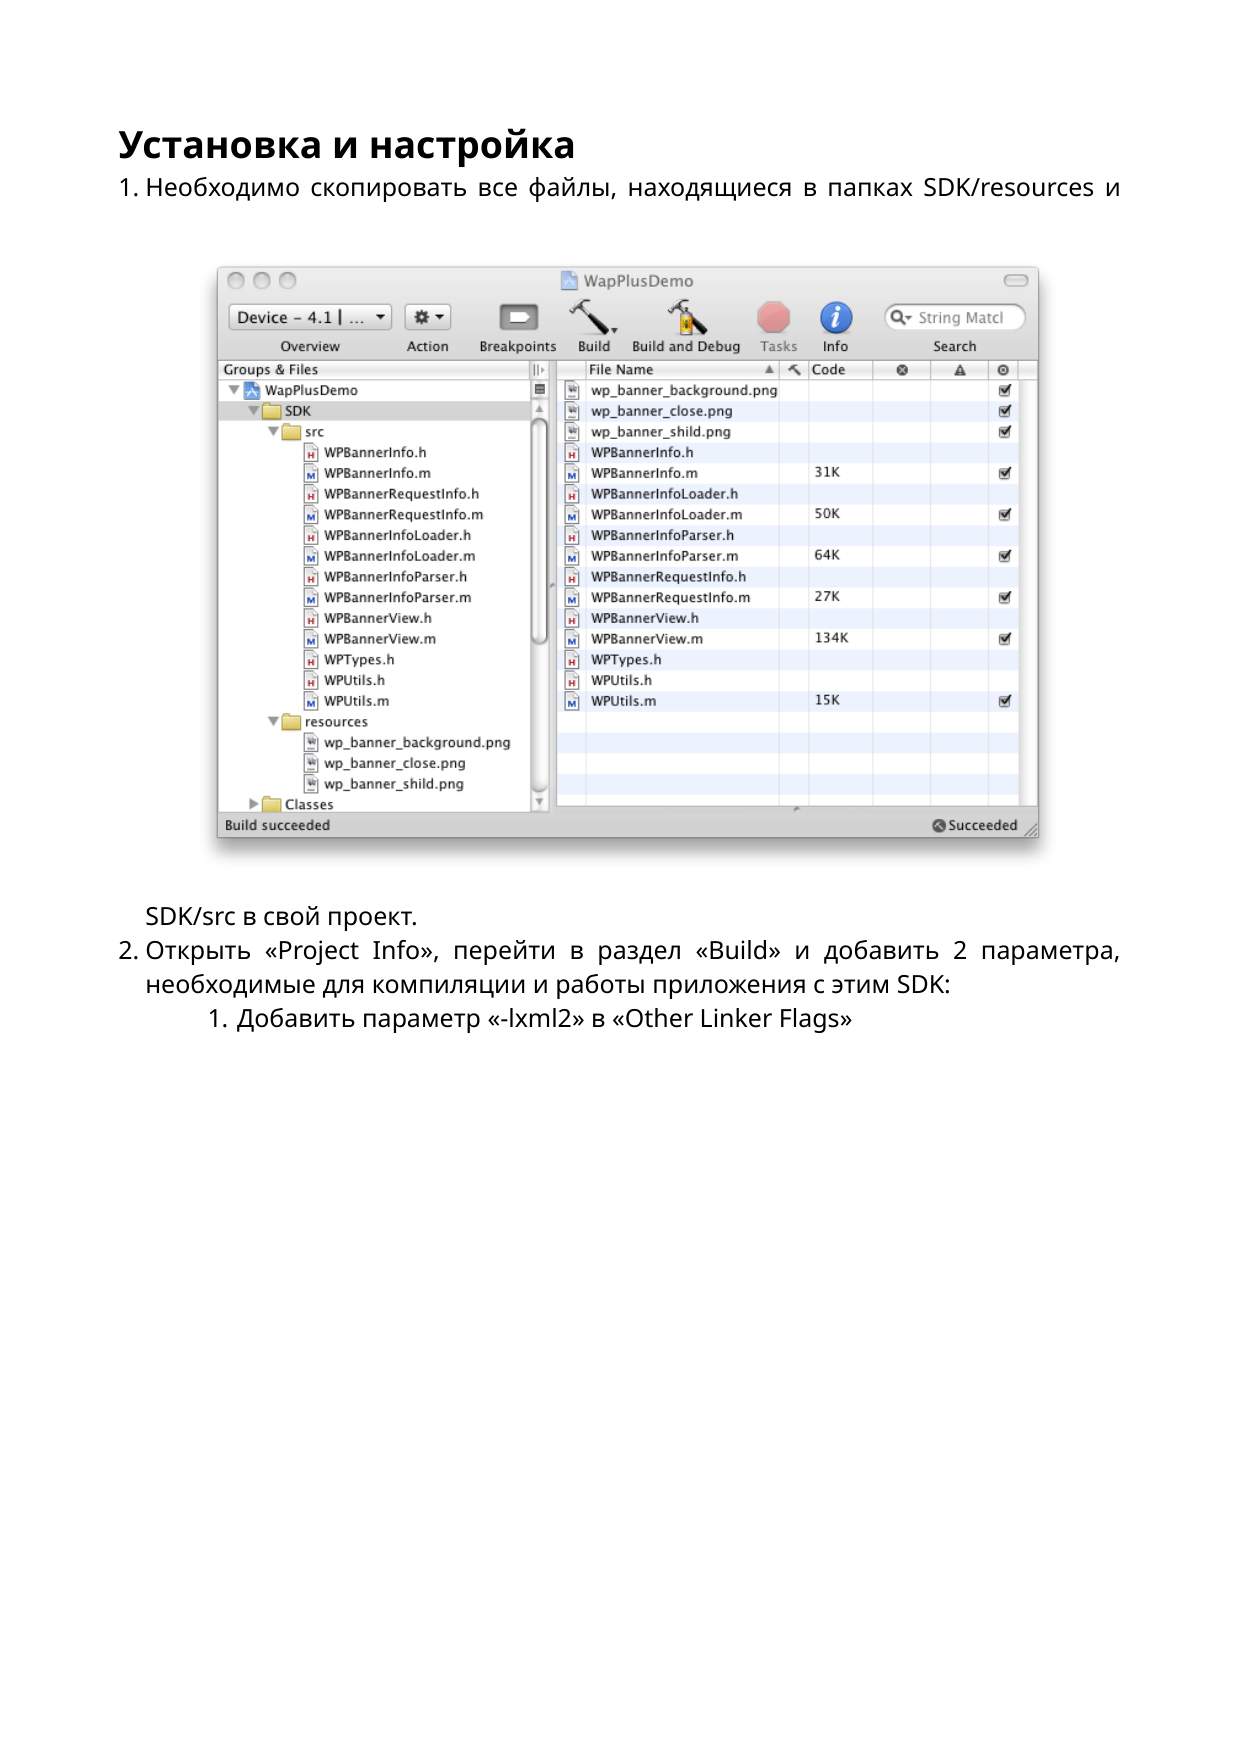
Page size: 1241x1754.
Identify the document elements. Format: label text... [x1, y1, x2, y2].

subtitle Установка и настройка [118, 118, 1122, 169]
list Открыть «Project Info», перейти в раздел «Build» и добавить 2 параметра, необходимые для компиляции и работы приложения с этим SDK: [118, 933, 1122, 1001]
picture [193, 255, 1063, 874]
list Добавить параметр «-lxml2» в «Other Linker Flags» [207, 1001, 1122, 1035]
list Необходимо скопировать все файлы, находящиеся в папках SDK/resources и SDK/src в свой проект. [118, 169, 1122, 933]
